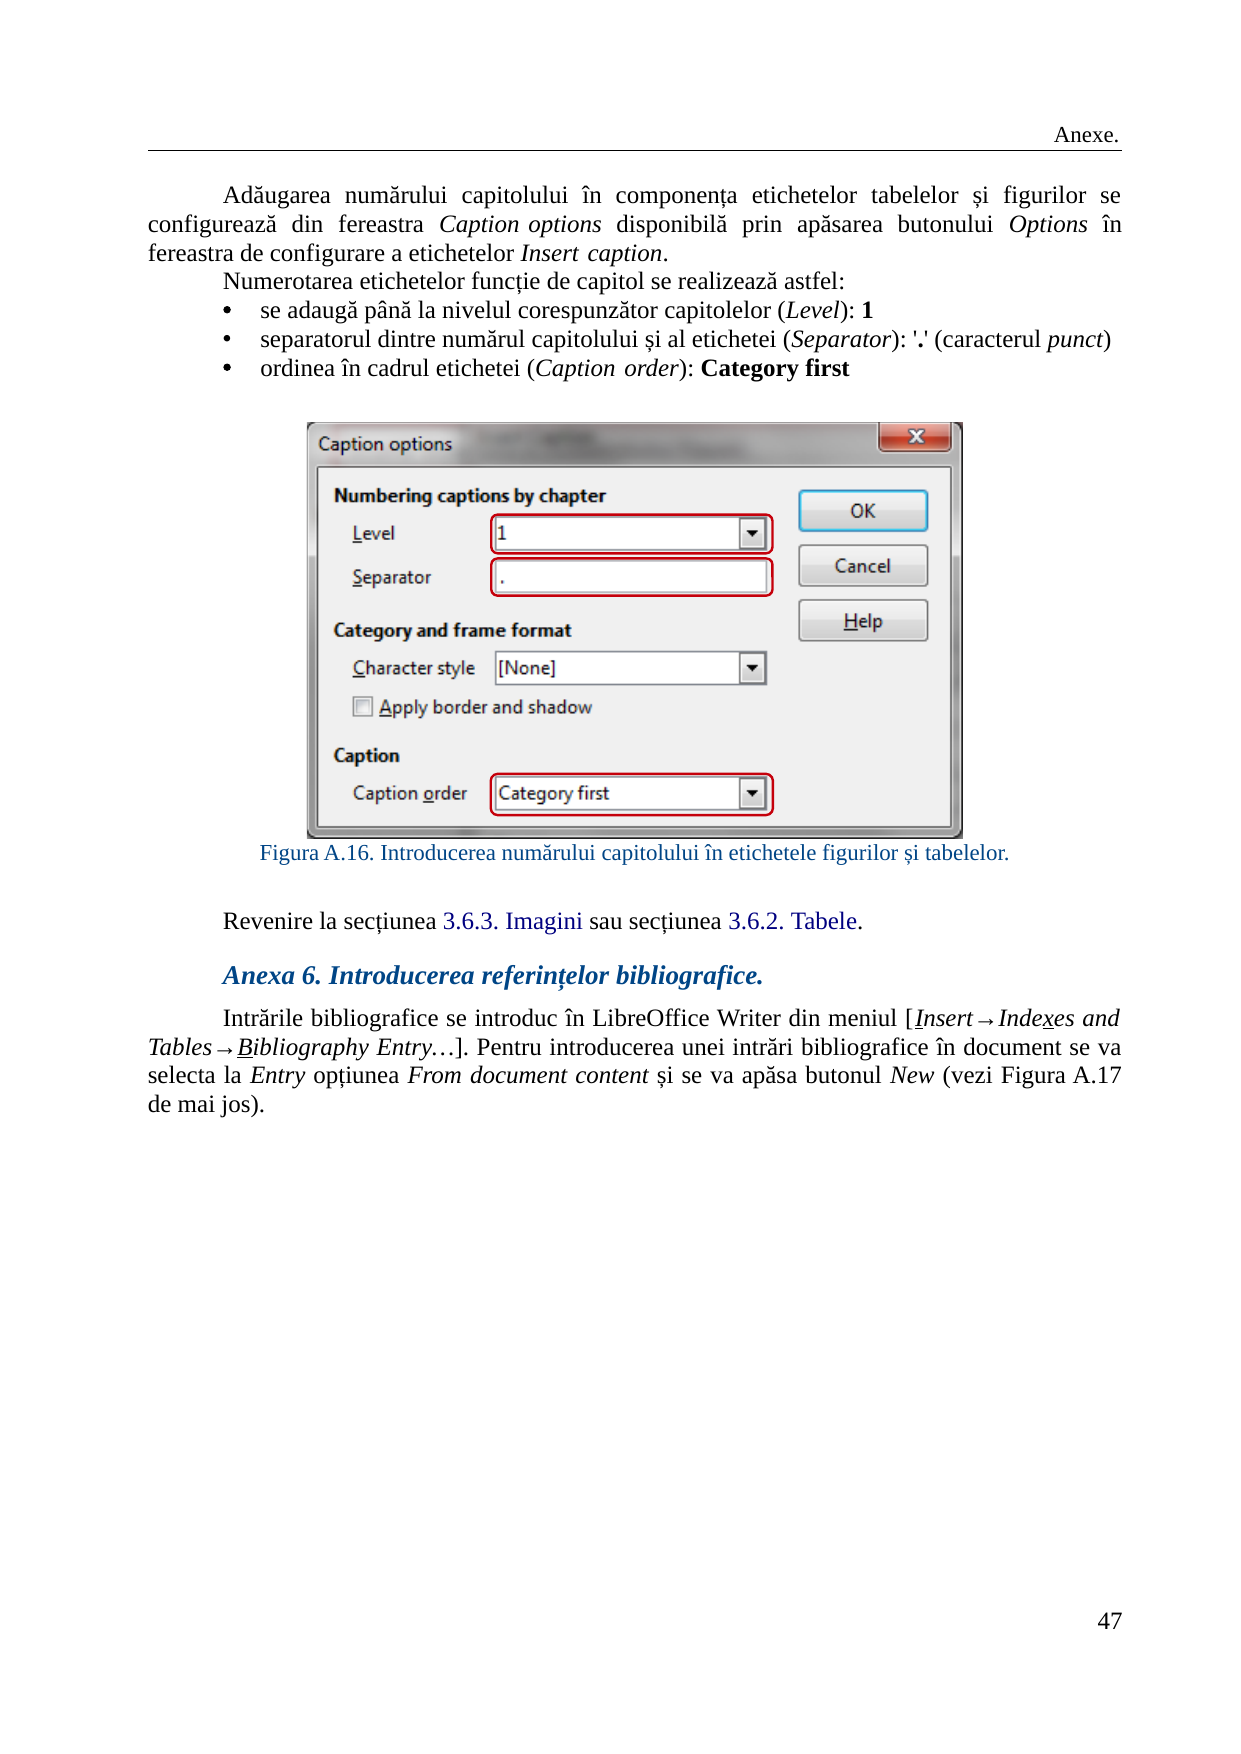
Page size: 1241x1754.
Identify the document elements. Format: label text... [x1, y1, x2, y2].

list se adaugă până la nivelul corespunzător capitolelor (Level): 1 [223, 295, 1122, 324]
text Revenire la secțiunea 3.6.3. Imagini sau secțiunea 3.6.2. Tabele. [148, 906, 1122, 934]
list ordinea în cadrul etichetei (Caption order): Category first [223, 353, 1122, 381]
text Numerotarea etichetelor funcție de capitol se realizează astfel: [148, 266, 1122, 295]
text Intrările bibliografice se introduc în LibreOffice Writer din meniul [Insert→Indexes and Tables→Bibliography Entry…]. Pentru introducerea unei intrări bibliografice în document se va selecta la Entry opțiunea From document content și se va apăsa butonul New (vezi Figura A.17 de mai jos). [148, 1003, 1122, 1118]
text Figura A.16. Introducerea numărului capitolului în etichetele figurilor și tabelelor. [148, 839, 1122, 865]
subtitle Introducerea referințelor bibliografice. [223, 959, 1122, 991]
picture [306, 422, 963, 839]
list separatorul dintre numărul capitolului și al etichetei (Separator): '.' (caracterul punct) [223, 324, 1122, 353]
text Adăugarea numărului capitolului în componența etichetelor tabelelor și figurilor se configurează din fereastra Caption options disponibilă prin apăsarea butonului Options în fereastra de configurare a etichetelor Insert caption. [148, 180, 1122, 266]
